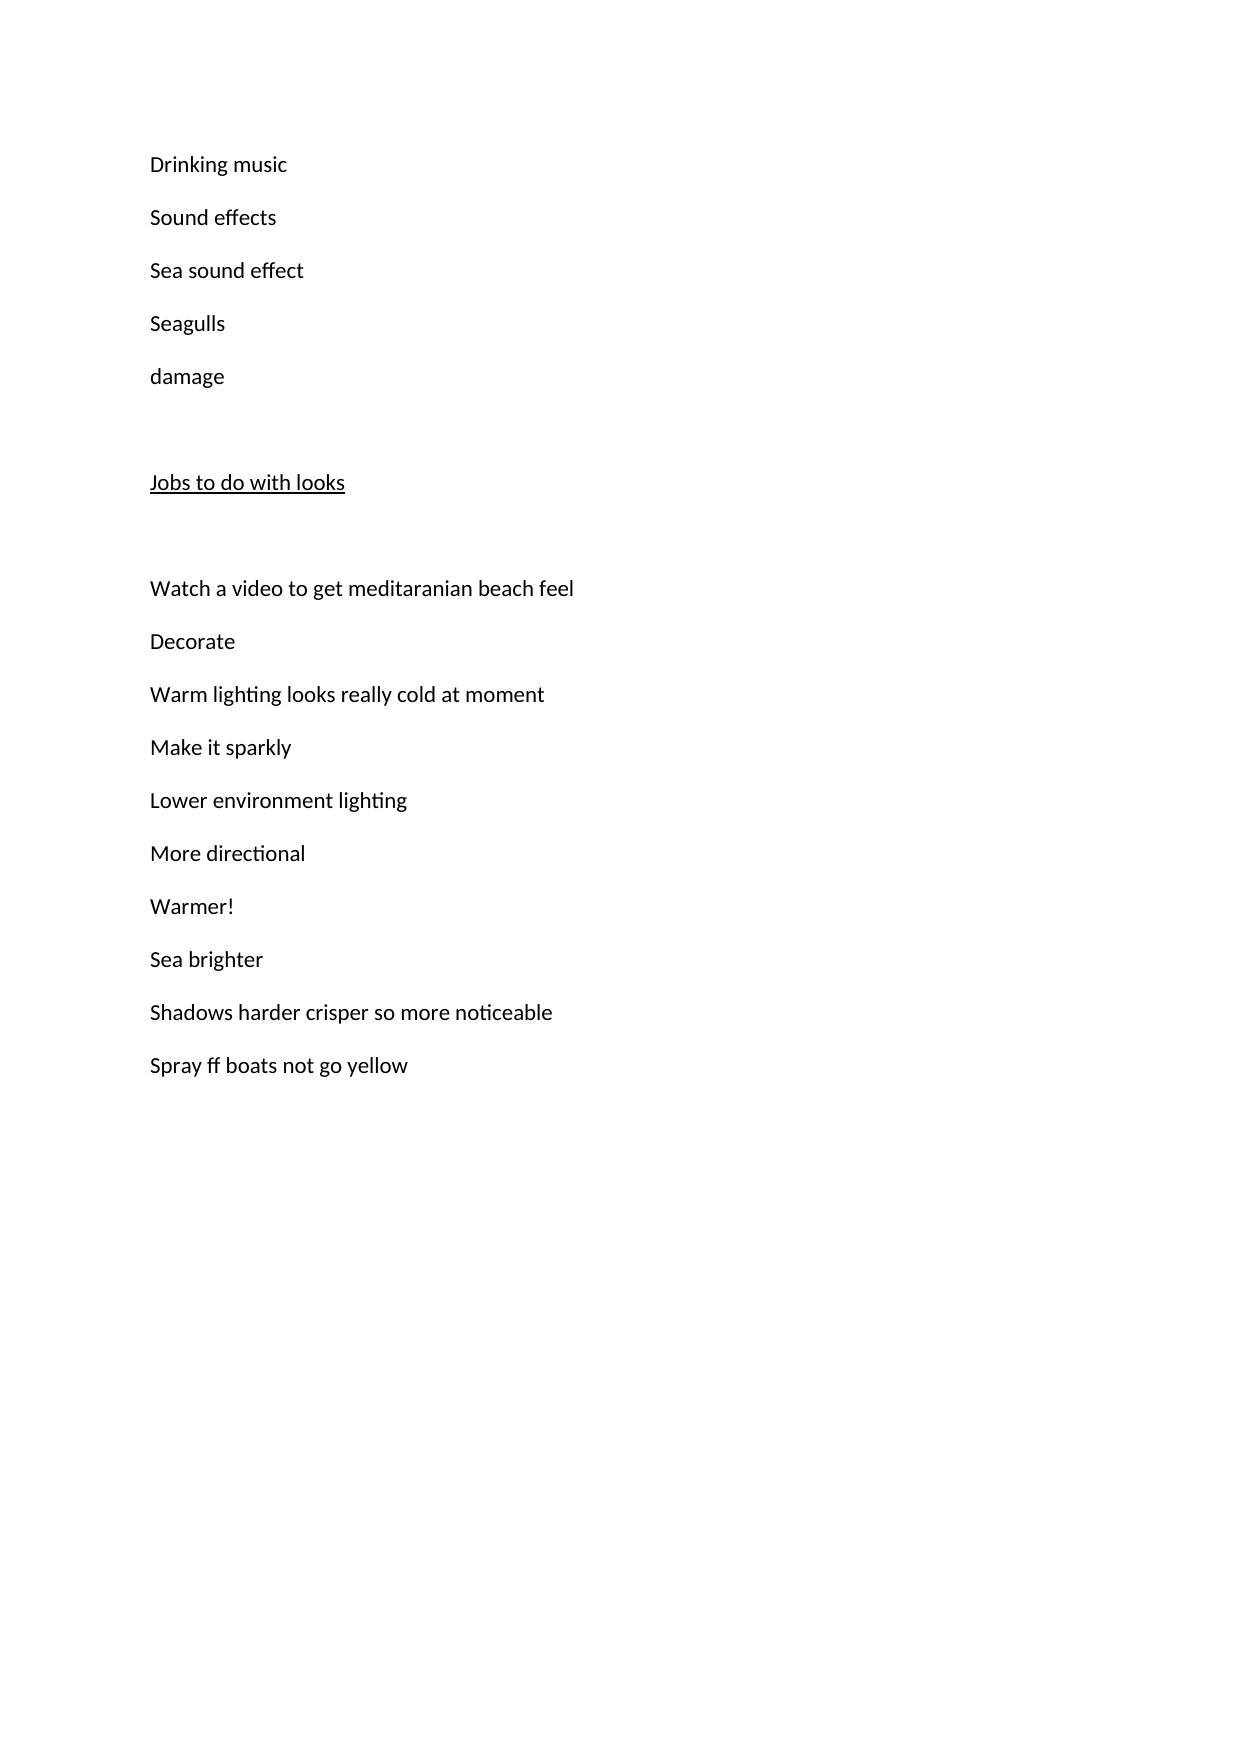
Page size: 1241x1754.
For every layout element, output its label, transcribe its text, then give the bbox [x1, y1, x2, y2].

text Sound effects [150, 203, 1090, 231]
text Warmer! [150, 892, 1090, 920]
text damage [150, 362, 1090, 390]
text Make it sparkly [150, 733, 1090, 761]
text Warm lighting looks really cold at moment [150, 680, 1090, 708]
text Jobs to do with looks [150, 468, 1090, 496]
text Drinking music [150, 150, 1090, 178]
text Lower environment lighting [150, 786, 1090, 814]
text Seagulls [150, 309, 1090, 337]
text Decorate [150, 627, 1090, 655]
text Sea sound effect [150, 256, 1090, 284]
text Shadows harder crisper so more noticeable [150, 998, 1090, 1026]
text Watch a video to get meditaranian beach feel [150, 574, 1090, 602]
text Sea brighter [150, 945, 1090, 973]
text Spray ff boats not go yellow [150, 1051, 1090, 1079]
text More directional [150, 839, 1090, 867]
